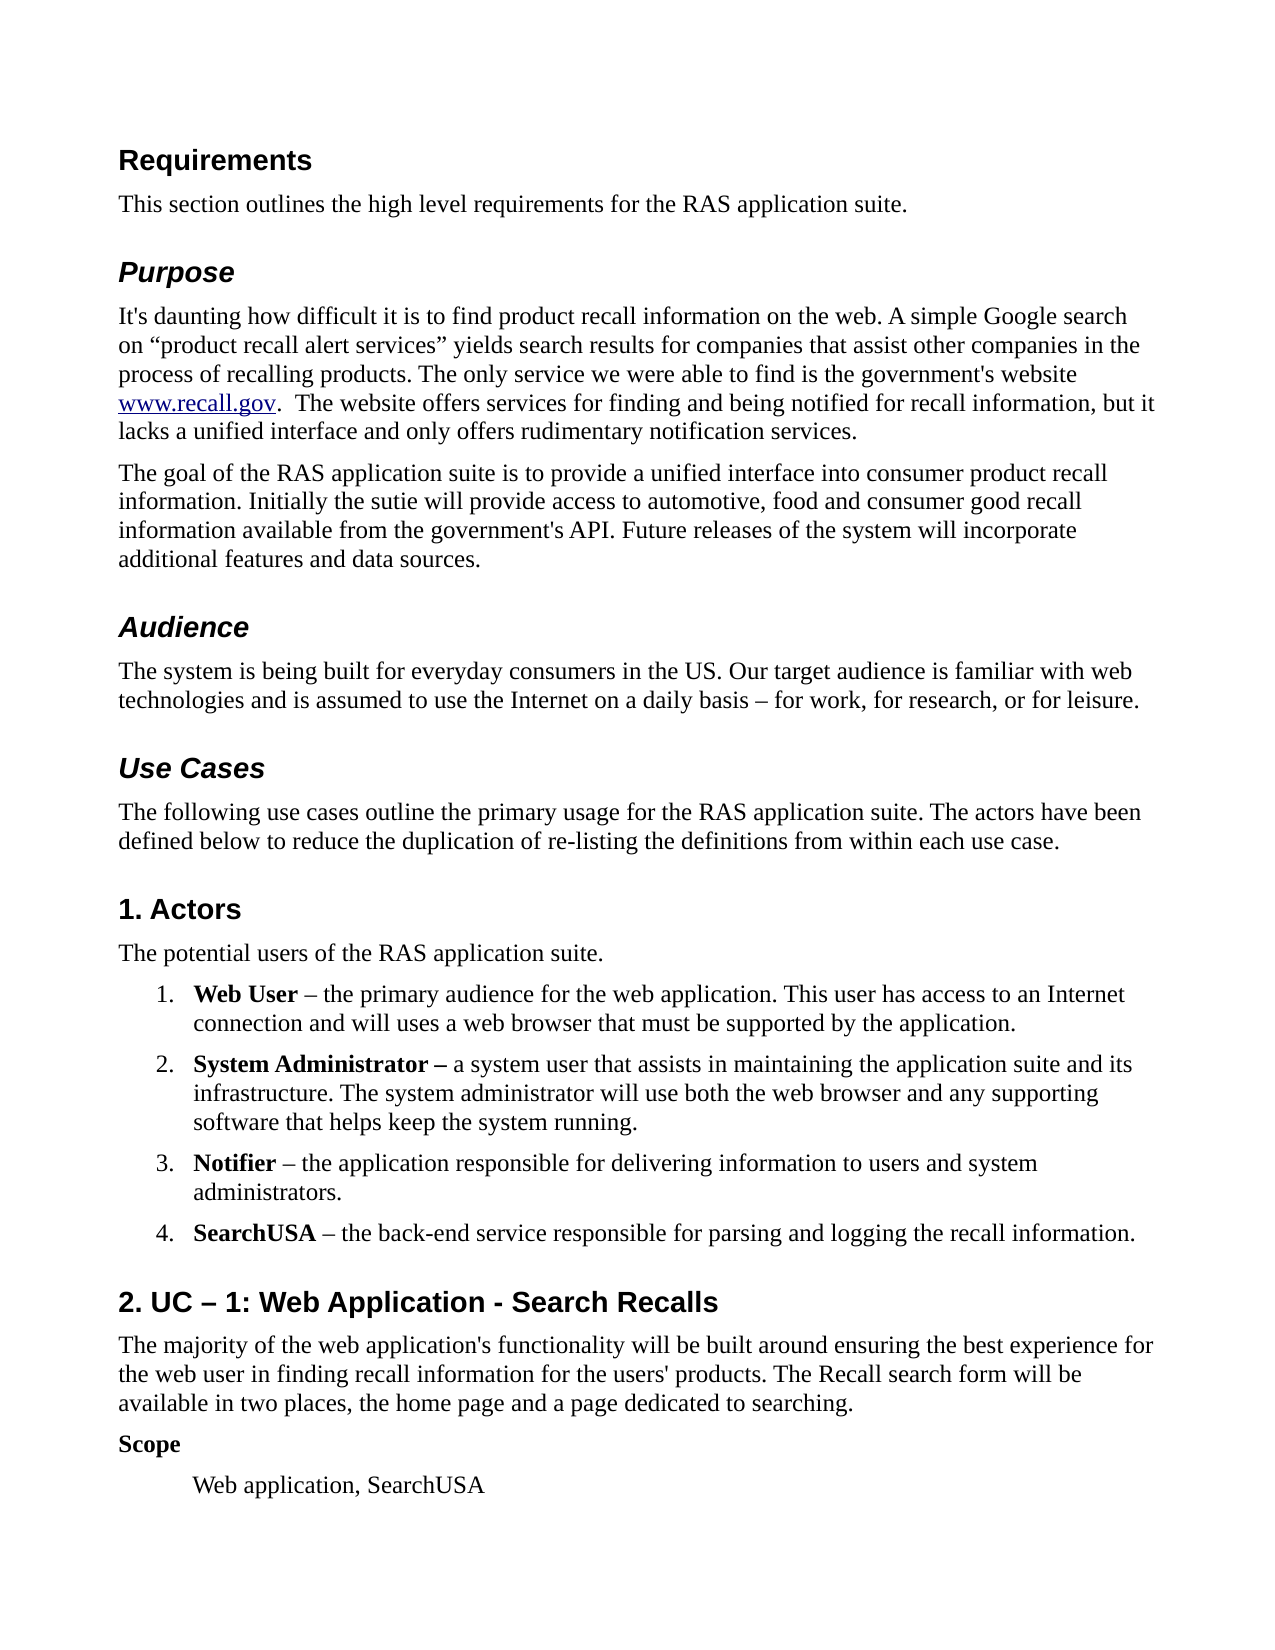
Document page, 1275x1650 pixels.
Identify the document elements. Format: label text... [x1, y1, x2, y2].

subtitle 1. Actors [118, 892, 1157, 926]
text The potential users of the RAS application suite. [118, 938, 1157, 967]
subtitle Purpose [118, 255, 1157, 289]
list System Administrator – a system user that assists in maintaining the application suite and its infrastructure. The system administrator will use both the web browser and any supporting software that helps keep the system running. [156, 1049, 1157, 1136]
text The system is being built for everyday consumers in the US. Our target audience is familiar with web technologies and is assumed to use the Internet on a daily basis – for work, for research, or for leisure. [118, 656, 1157, 714]
text Web application, SearchUSA [118, 1471, 1157, 1499]
text It's daunting how difficult it is to find product recall information on the web. A simple Google search on “product recall alert services” yields search results for companies that assist other companies in the process of recalling products. The only service we were able to find is the government's website www.recall.gov. The website offers services for finding and being notified for recall information, but it lacks a unified interface and only offers rudimentary notification services. [118, 301, 1157, 445]
subtitle 2. UC – 1: Web Application - Search Recalls [118, 1284, 1157, 1318]
subtitle Use Cases [118, 751, 1157, 785]
text The following use cases outline the primary usage for the RAS application suite. The actors have been defined below to reduce the duplication of re-listing the definitions from within each use case. [118, 797, 1157, 855]
text The majority of the web application's functionality will be built around ensuring the best experience for the web user in finding recall information for the users' products. The Recall search form will be available in two places, the home page and a page dedicated to searching. [118, 1331, 1157, 1417]
text This section outlines the high level requirements for the RAS application suite. [118, 189, 1157, 218]
subtitle Requirements [118, 143, 1157, 177]
list SearchUSA – the back-end service responsible for parsing and logging the recall information. [156, 1218, 1157, 1247]
list Notifier – the application responsible for delivering information to users and system administrators. [156, 1148, 1157, 1206]
text The goal of the RAS application suite is to provide a unified interface into consumer product recall information. Initially the sutie will provide access to automotive, food and consumer good recall information available from the government's API. Future releases of the system will incorporate additional features and data sources. [118, 458, 1157, 573]
list Web User – the primary audience for the web application. This user has access to an Internet connection and will uses a web browser that must be supported by the application. [156, 979, 1157, 1037]
subtitle Audience [118, 610, 1157, 644]
text Scope [118, 1429, 1157, 1458]
